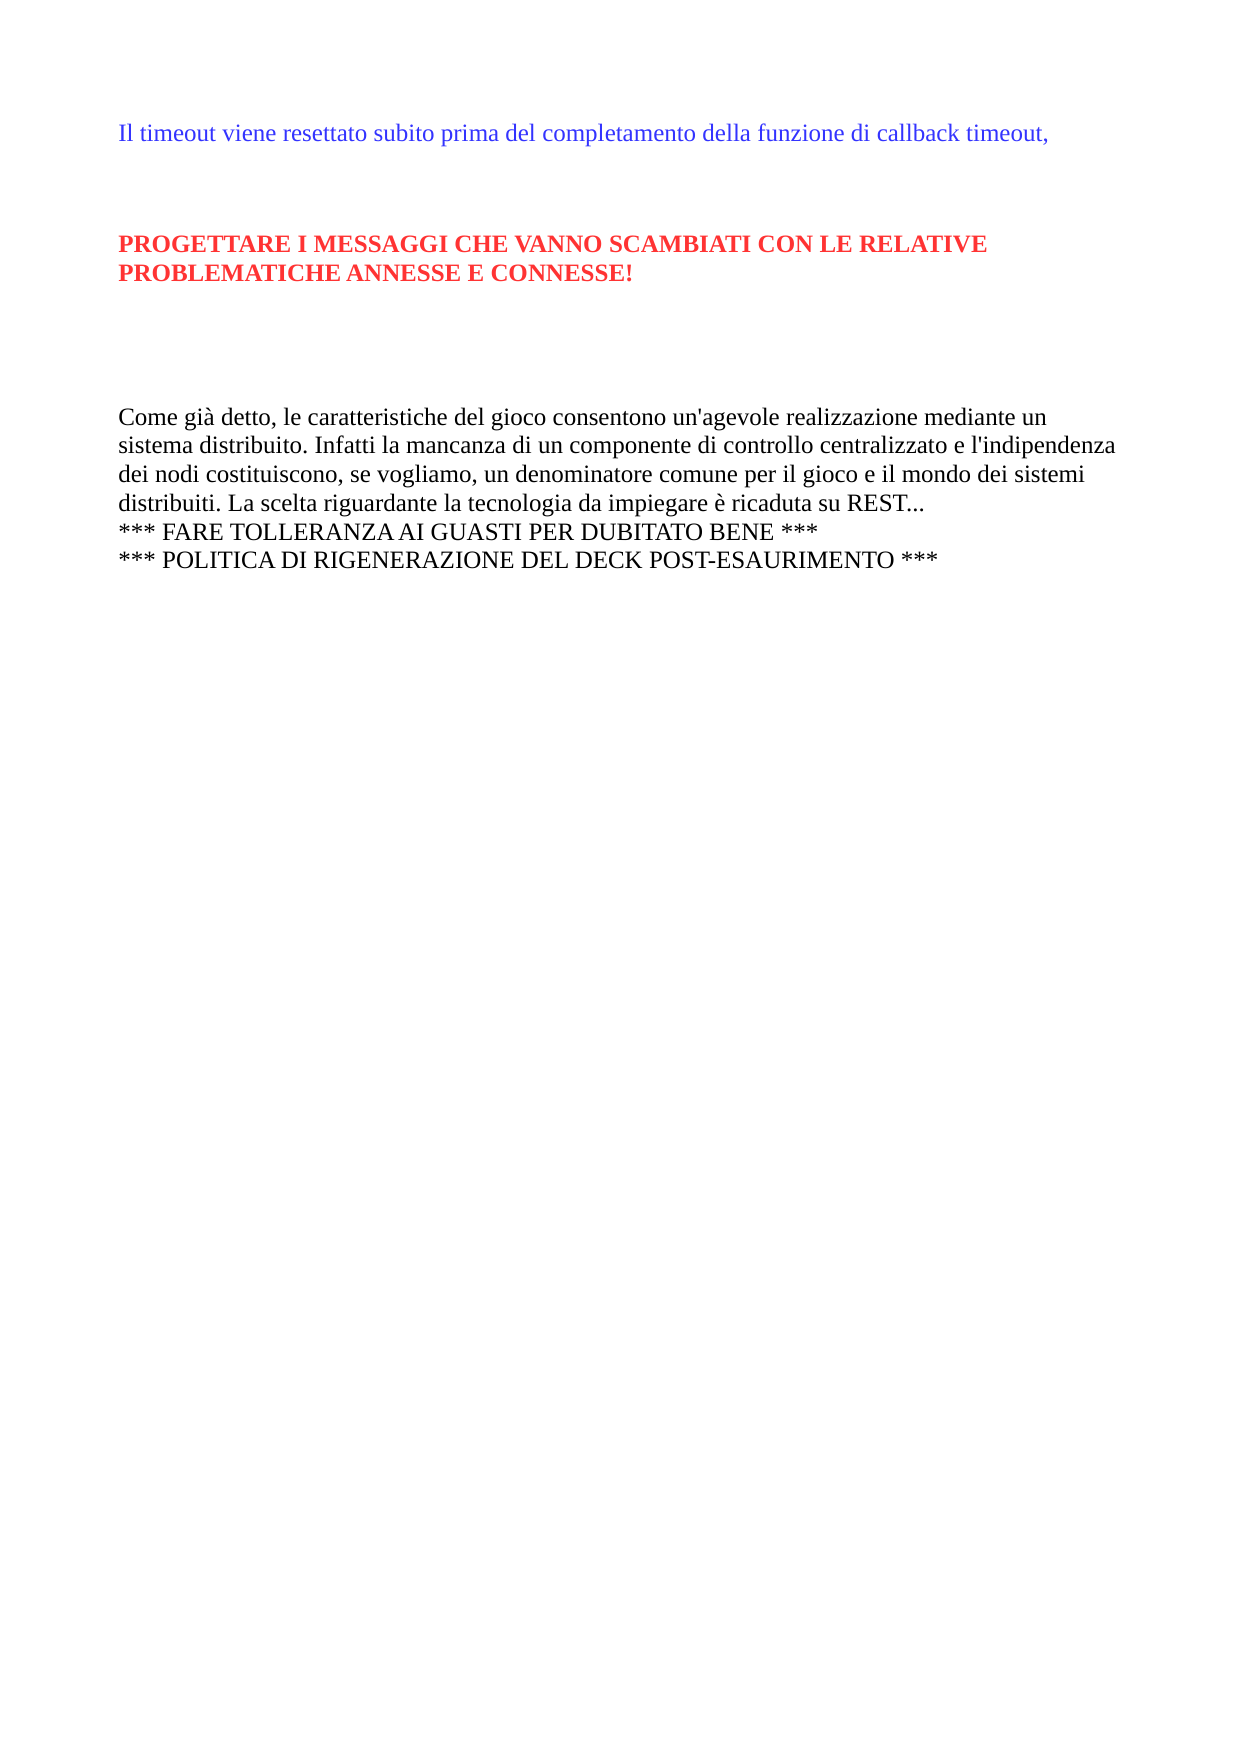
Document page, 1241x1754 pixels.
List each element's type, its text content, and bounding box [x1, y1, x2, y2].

text PROGETTARE I MESSAGGI CHE VANNO SCAMBIATI CON LE RELATIVE PROBLEMATICHE ANNESSE E CONNESSE! [118, 229, 1122, 287]
text *** POLITICA DI RIGENERAZIONE DEL DECK POST-ESAURIMENTO *** [118, 546, 1122, 574]
text Il timeout viene resettato subito prima del completamento della funzione di callback timeout, [118, 118, 1122, 147]
text *** FARE TOLLERANZA AI GUASTI PER DUBITATO BENE *** [118, 517, 1122, 546]
text Come già detto, le caratteristiche del gioco consentono un'agevole realizzazione mediante un sistema distribuito. Infatti la mancanza di un componente di controllo centralizzato e l'indipendenza dei nodi costituiscono, se vogliamo, un denominatore comune per il gioco e il mondo dei sistemi distribuiti. La scelta riguardante la tecnologia da impiegare è ricaduta su REST... [118, 402, 1122, 517]
